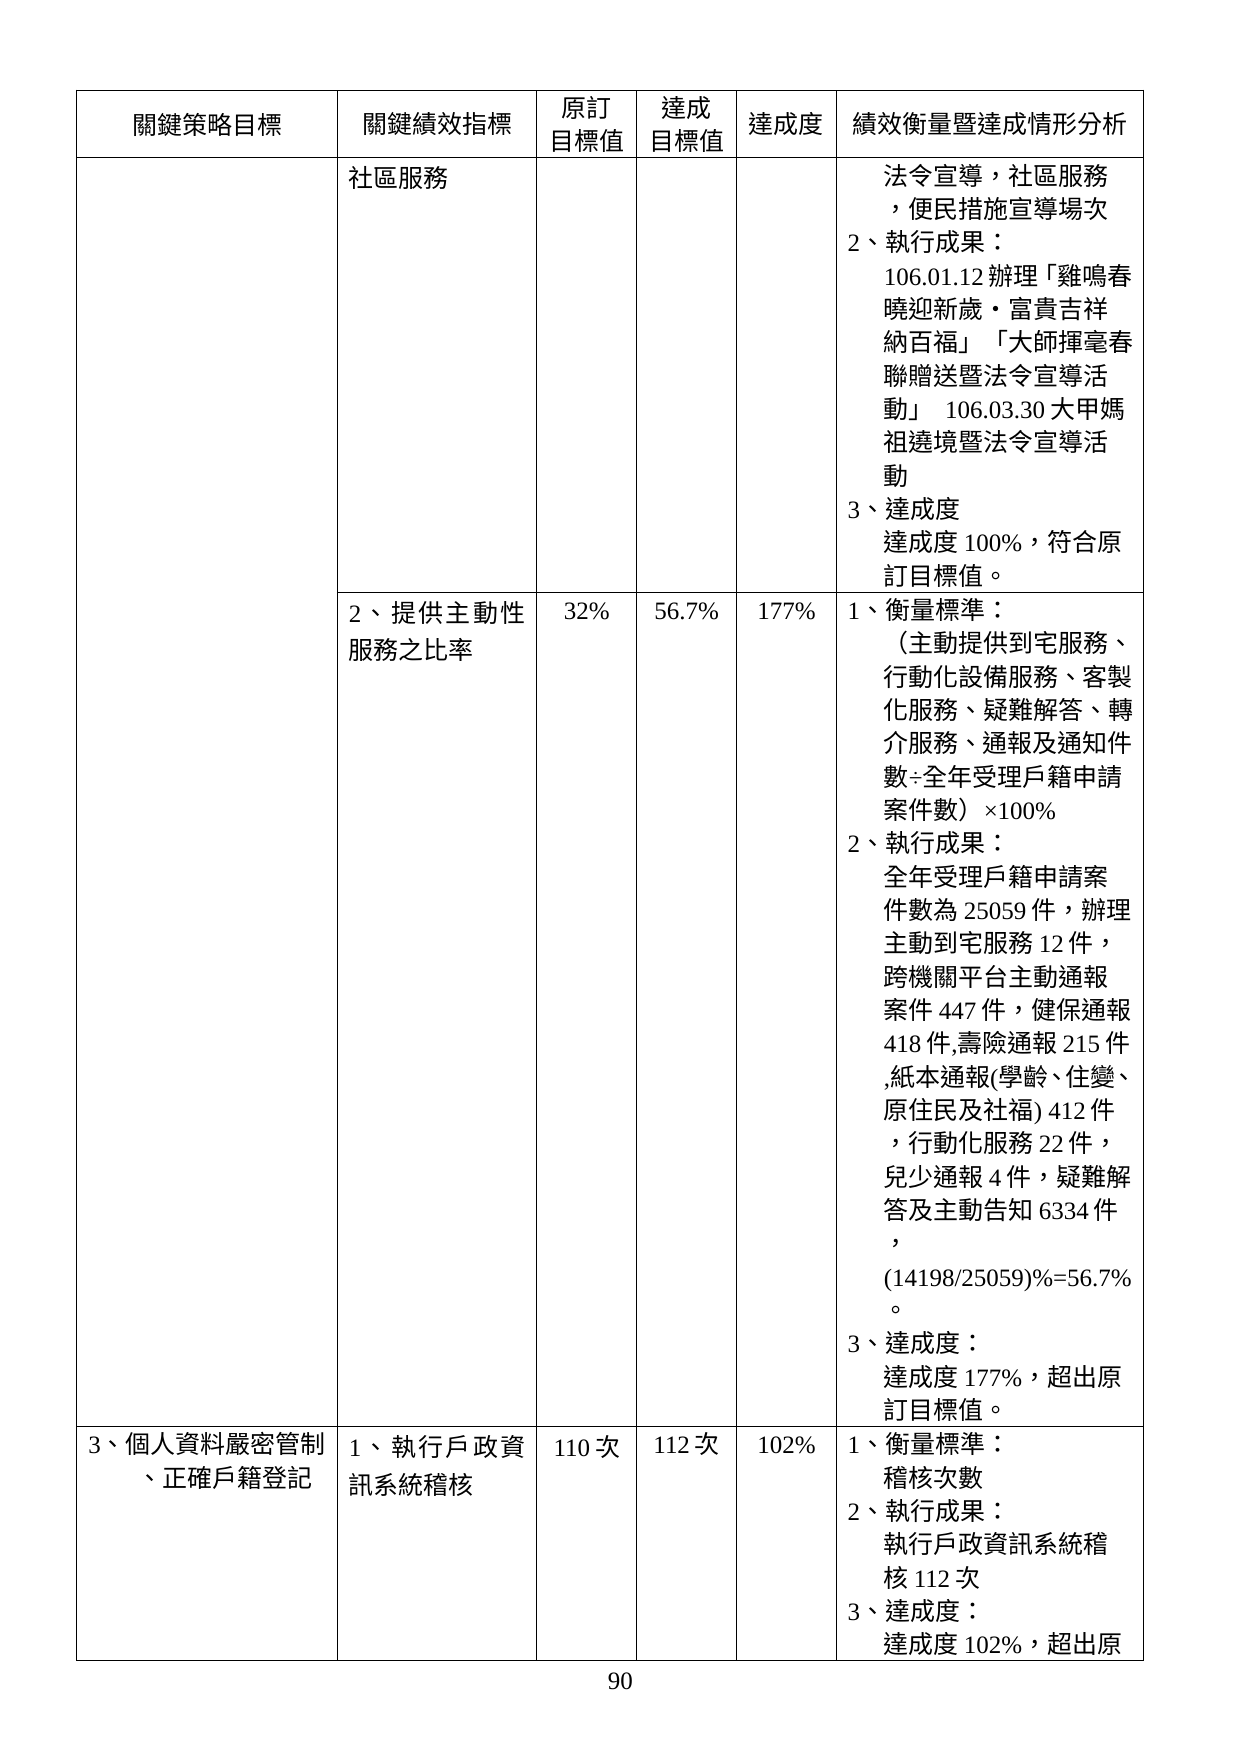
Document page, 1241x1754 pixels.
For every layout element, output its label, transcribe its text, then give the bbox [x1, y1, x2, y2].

table_header 關鍵績效指標 [338, 91, 536, 157]
table_cell 法令宣導，社區服務，便民措施宣導場次 2、執行成果： 106.01.12辦理「雞鳴春曉迎新歲‧富貴吉祥納百福」「大師揮毫春聯贈送暨法令宣導活動」 106.03.30大甲媽祖遶境暨法令宣導活動 3、達成度 達成度100%，符合原訂目標值。 [837, 158, 1143, 592]
table_cell [537, 158, 636, 592]
table_header 達成度 [737, 91, 836, 157]
table_header 關鍵策略目標 [77, 91, 337, 157]
table_cell 32% [537, 593, 636, 1426]
table_cell 177% [737, 593, 836, 1426]
table_cell 個人資料嚴密管制、正確戶籍登記 [77, 1427, 337, 1660]
table_cell 110次 [537, 1427, 636, 1660]
table_cell 102% [737, 1427, 836, 1660]
table_cell 2、提供主動性服務之比率 [338, 593, 536, 1426]
table_header 績效衡量暨達成情形分析 [837, 91, 1143, 157]
table_cell 社區服務 [338, 158, 536, 592]
table_cell [77, 158, 337, 1426]
table_cell 1、衡量標準： 稽核次數 2、執行成果： 執行戶政資訊系統稽核112次 3、達成度： 達成度102%，超出原 [837, 1427, 1143, 1660]
table_header 達成 目標值 [637, 91, 736, 157]
table_cell 112次 [637, 1427, 736, 1660]
table_cell 56.7% [637, 593, 736, 1426]
table_header 原訂 目標值 [537, 91, 636, 157]
table_cell [737, 158, 836, 592]
table_cell 1、執行戶政資訊系統稽核 [338, 1427, 536, 1660]
table_cell 1、衡量標準： （主動提供到宅服務、行動化設備服務、客製化服務、疑難解答、轉介服務、通報及通知件數÷全年受理戶籍申請案件數）×100% 2、執行成果： 全年受理戶籍申請案件數為25059件，辦理主動到宅服務12件，跨機關平台主動通報案件447件，健保通報418件,壽險通報215件,紙本通報(學齡、住變、原住民及社福) 412件，行動化服務22件，兒少通報4件，疑難解答及主動告知6334件，(14198/25059)%=56.7%。 3、達成度： 達成度177%，超出原訂目標值。 [837, 593, 1143, 1426]
table_cell [637, 158, 736, 592]
